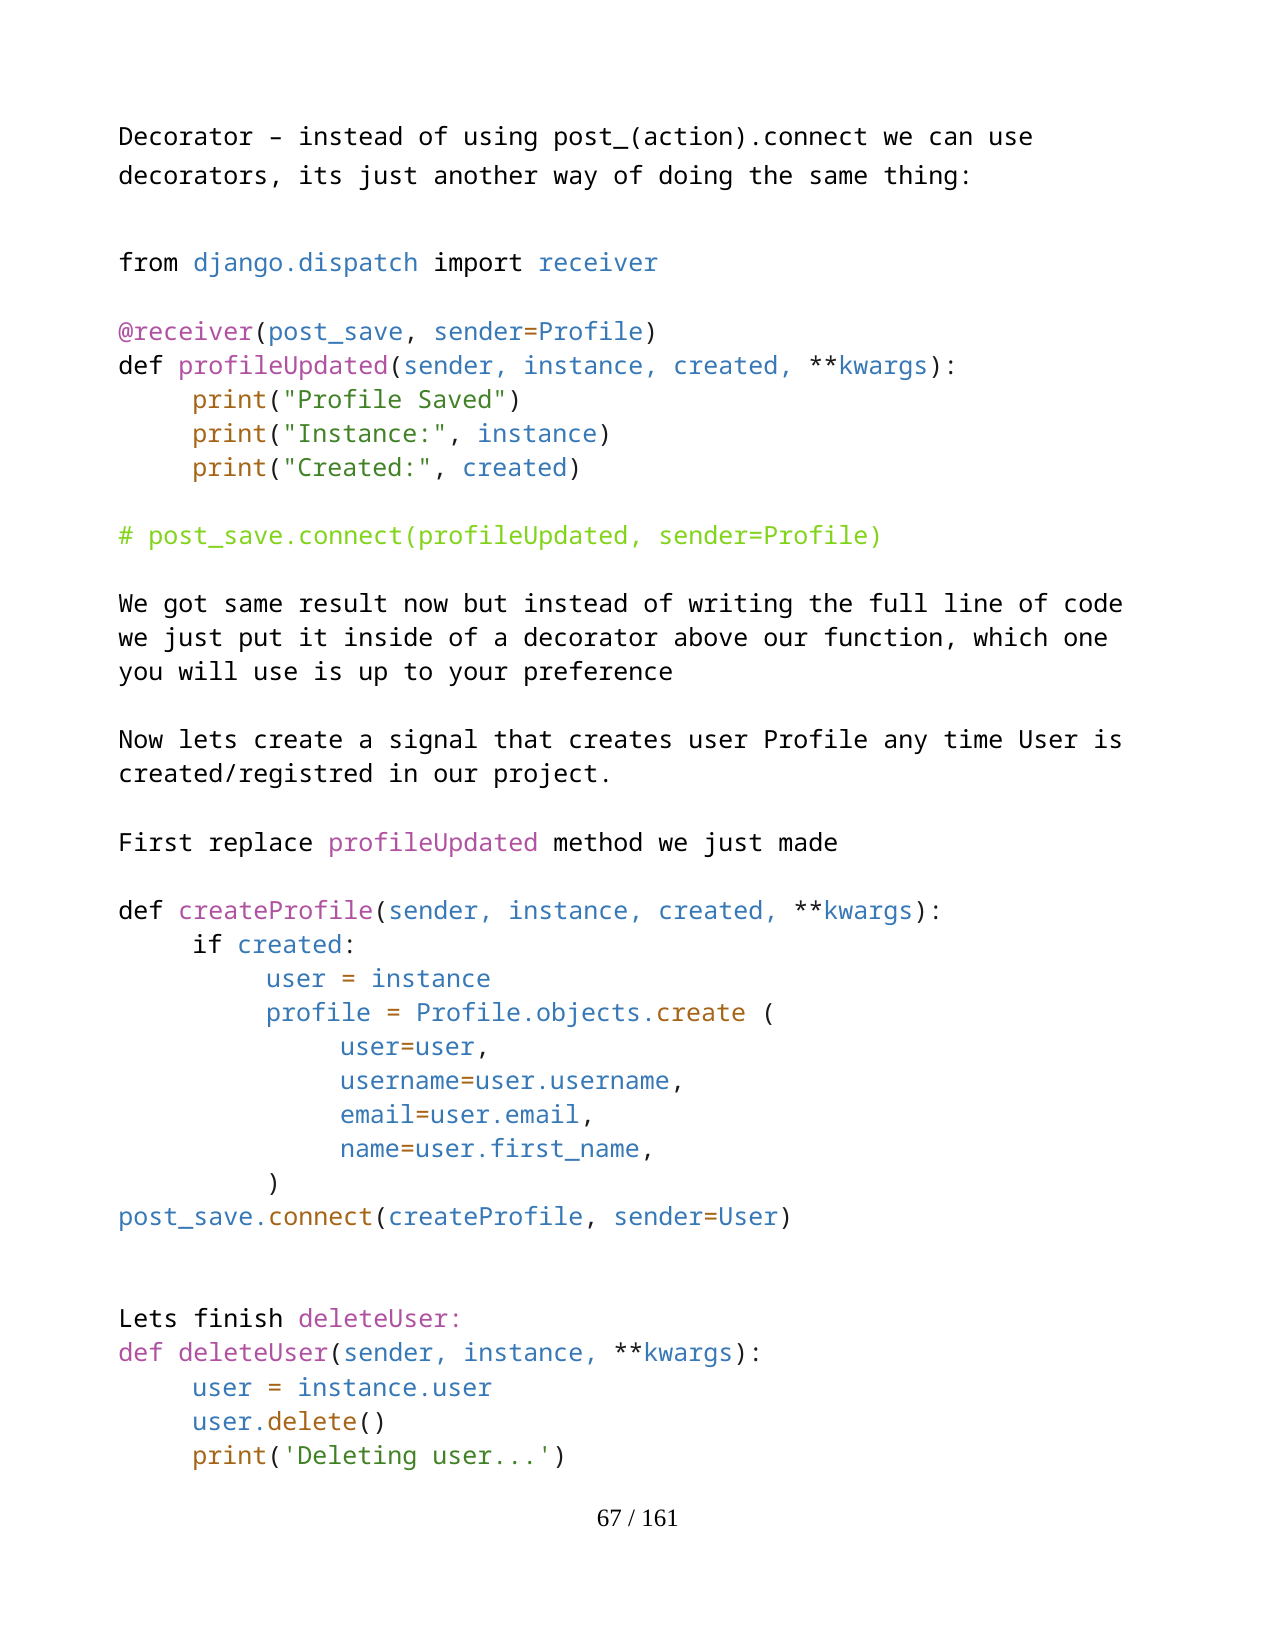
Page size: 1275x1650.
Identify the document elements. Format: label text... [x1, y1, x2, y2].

text if created: [118, 926, 1157, 960]
text # post_save.connect(profileUpdated, sender=Profile) [118, 518, 1157, 552]
text user=user, [118, 1028, 1157, 1063]
text def profileUpdated(sender, instance, created, **kwargs): [118, 347, 1157, 381]
text user = instance.user [118, 1369, 1157, 1403]
text @receiver(post_save, sender=Profile) [118, 313, 1157, 347]
text email=user.email, [118, 1097, 1157, 1131]
text def createProfile(sender, instance, created, **kwargs): [118, 892, 1157, 926]
text user = instance [118, 960, 1157, 994]
text Decorator – instead of using post_(action).connect we can use decorators, its just another way of doing the same thing: [118, 118, 1157, 191]
text user.delete() [118, 1403, 1157, 1437]
text print("Instance:", instance) [118, 415, 1157, 449]
text ) [118, 1165, 1157, 1199]
text Now lets create a signal that creates user Profile any time User is created/registred in our project. [118, 722, 1157, 790]
text from django.dispatch import receiver [118, 245, 1157, 279]
text def deleteUser(sender, instance, **kwargs): [118, 1335, 1157, 1369]
text post_save.connect(createProfile, sender=User) [118, 1199, 1157, 1233]
text We got same result now but instead of writing the full line of code we just put it inside of a decorator above our function, which one you will use is up to your preference [118, 586, 1157, 688]
text profile = Profile.objects.create ( [118, 994, 1157, 1028]
text username=user.username, [118, 1063, 1157, 1097]
text print("Profile Saved") [118, 381, 1157, 415]
text First replace profileUpdated method we just made [118, 824, 1157, 858]
text Lets finish deleteUser: [118, 1301, 1157, 1335]
text print('Deleting user...') [118, 1437, 1157, 1471]
text name=user.first_name, [118, 1131, 1157, 1165]
text print("Created:", created) [118, 449, 1157, 483]
